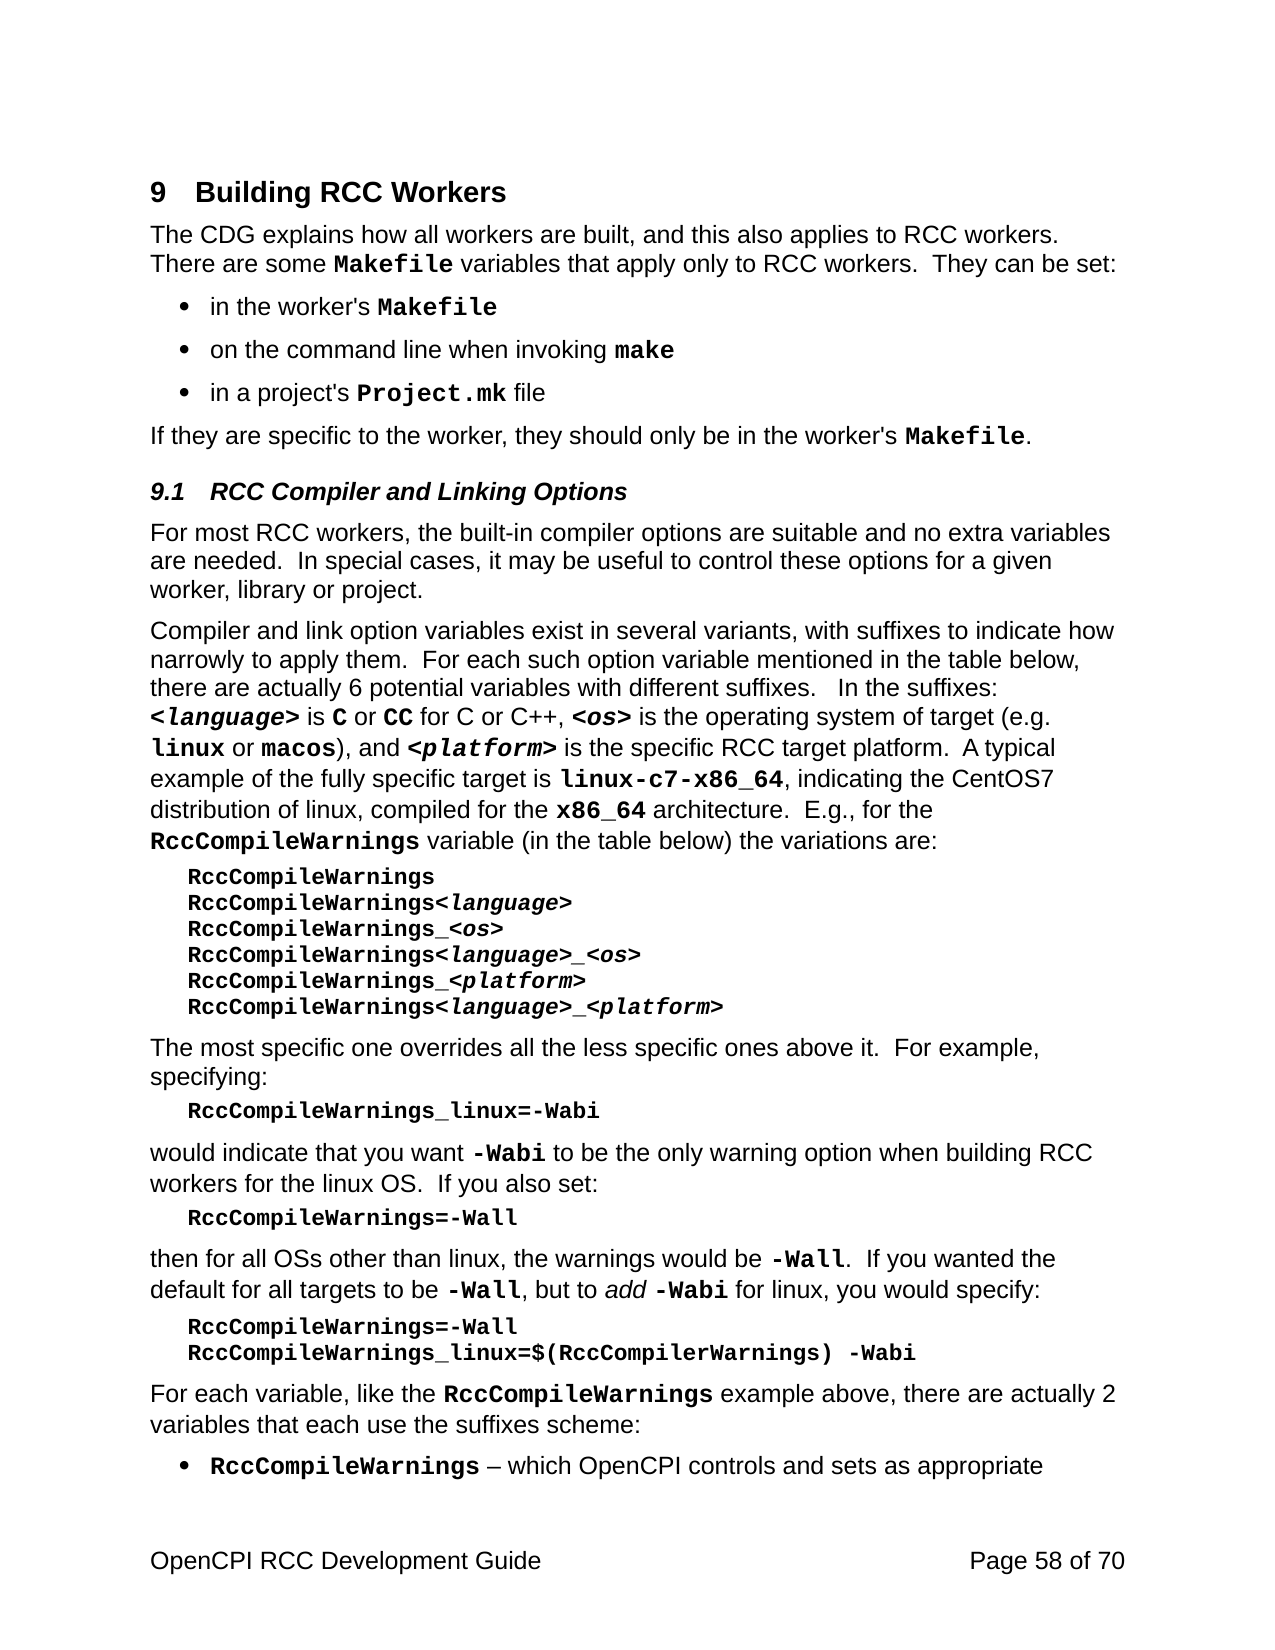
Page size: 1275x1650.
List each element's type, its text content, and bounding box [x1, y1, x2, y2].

list in the worker's Makefile [180, 292, 1125, 323]
text For most RCC workers, the built-in compiler options are suitable and no extra variables are needed. In special cases, it may be useful to control these options for a given worker, library or project. [150, 518, 1125, 604]
text RccCompileWarnings_linux=-Wabi [187, 1100, 1125, 1126]
list on the command line when invoking make [180, 335, 1125, 366]
subtitle RCC Compiler and Linking Options [150, 477, 1125, 506]
text would indicate that you want -Wabi to be the only warning option when building RCC workers for the linux OS. If you also set: [150, 1138, 1125, 1197]
text RccCompileWarnings=-Wall [187, 1206, 1125, 1232]
text If they are specific to the worker, they should only be in the worker's Makefile. [150, 421, 1125, 452]
text The most specific one overrides all the less specific ones above it. For example, specifying: [150, 1033, 1125, 1091]
text The CDG explains how all workers are built, and this also applies to RCC workers. There are some Makefile variables that apply only to RCC workers. They can be set: [150, 221, 1125, 280]
text then for all OSs other than linux, the warnings would be -Wall. If you wanted the default for all targets to be -Wall, but to add -Wabi for linux, you would specify: [150, 1244, 1125, 1306]
text RccCompileWarnings=-Wall RccCompileWarnings_linux=$(RccCompilerWarnings) -Wabi [187, 1315, 1125, 1367]
list in a project's Project.mk file [180, 378, 1125, 409]
text RccCompileWarnings RccCompileWarnings<language> RccCompileWarnings_<os> RccCompileWarnings<language>_<os> RccCompileWarnings_<platform> RccCompileWarnings<language>_<platform> [187, 866, 1125, 1021]
text For each variable, like the RccCompileWarnings example above, there are actually 2 variables that each use the suffixes scheme: [150, 1379, 1125, 1439]
subtitle Building RCC Workers [150, 175, 1125, 208]
list RccCompileWarnings – which OpenCPI controls and sets as appropriate [180, 1451, 1125, 1482]
text Compiler and link option variables exist in several variants, with suffixes to indicate how narrowly to apply them. For each such option variable mentioned in the table below, there are actually 6 potential variables with different suffixes. In the suffixes: <language> is C or CC for C or C++, <os> is the operating system of target (e.g. linux or macos), and <platform> is the specific RCC target platform. A typical example of the fully specific target is linux-c7-x86_64, indicating the CentOS7 distribution of linux, compiled for the x86_64 architecture. E.g., for the RccCompileWarnings variable (in the table below) the variations are: [150, 616, 1125, 857]
